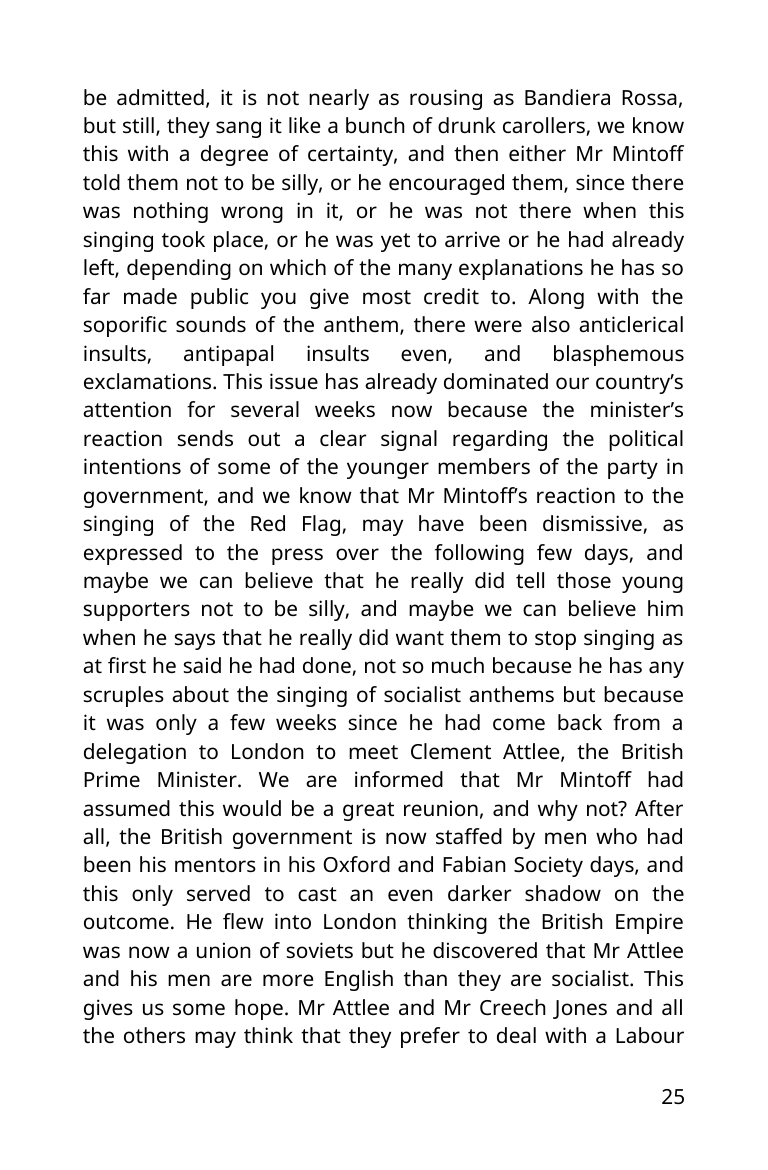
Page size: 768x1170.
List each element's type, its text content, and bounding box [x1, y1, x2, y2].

text be admitted, it is not nearly as rousing as Bandiera Rossa, but still, they sang it like a bunch of drunk carollers, we know this with a degree of certainty, and then either Mr Mintoff told them not to be silly, or he encouraged them, since there was nothing wrong in it, or he was not there when this singing took place, or he was yet to arrive or he had already left, depending on which of the many explanations he has so far made public you give most credit to. Along with the soporific sounds of the anthem, there were also anticlerical insults, antipapal insults even, and blasphemous exclamations. This issue has already dominated our country’s attention for several weeks now because the minister’s reaction sends out a clear signal regarding the political intentions of some of the younger members of the party in government, and we know that Mr Mintoff’s reaction to the singing of the Red Flag, may have been dismissive, as expressed to the press over the following few days, and maybe we can believe that he really did tell those young supporters not to be silly, and maybe we can believe him when he says that he really did want them to stop singing as at first he said he had done, not so much because he has any scruples about the singing of socialist anthems but because it was only a few weeks since he had come back from a delegation to London to meet Clement Attlee, the British Prime Minister. We are informed that Mr Mintoff had assumed this would be a great reunion, and why not? After all, the British government is now staffed by men who had been his mentors in his Oxford and Fabian Society days, and this only served to cast an even darker shadow on the outcome. He flew into London thinking the British Empire was now a union of soviets but he discovered that Mr Attlee and his men are more English than they are socialist. This gives us some hope. Mr Attlee and Mr Creech Jones and all the others may think that they prefer to deal with a Labour [83, 83, 685, 1049]
